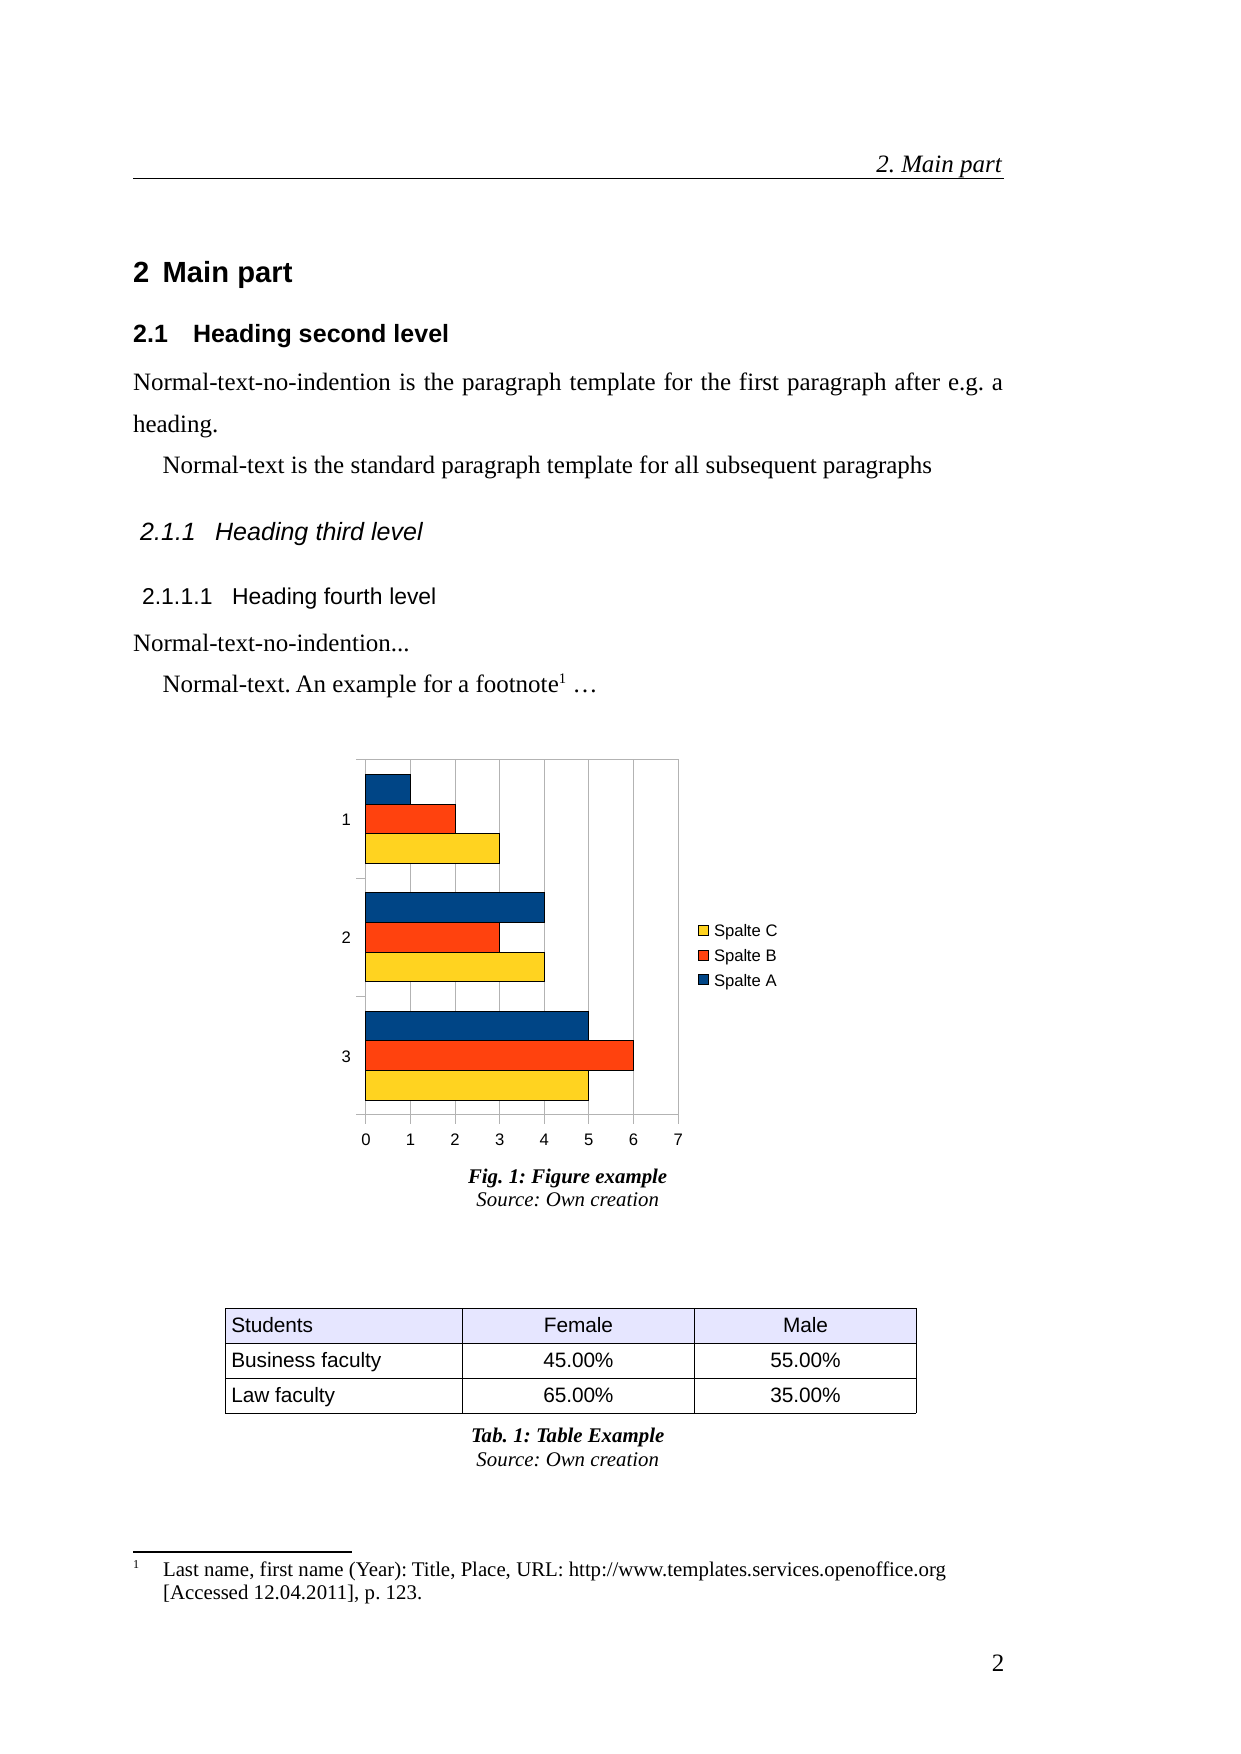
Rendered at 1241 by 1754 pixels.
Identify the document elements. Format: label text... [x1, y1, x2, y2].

subtitle Heading third level [140, 518, 1004, 546]
table_cell Law faculty [226, 1379, 462, 1413]
text Last name, first name (Year): Title, Place, URL: http://www.templates.services.openoffice.org [Accessed 12.04.2011], p. 123. [133, 1558, 1004, 1604]
subtitle Main part [133, 256, 1004, 288]
table_cell 55.00% [695, 1344, 916, 1378]
table_cell Business faculty [226, 1344, 462, 1378]
table_header Female [463, 1309, 694, 1343]
table_cell 65.00% [463, 1379, 694, 1413]
text Normal-text is the standard paragraph template for all subsequent paragraphs [133, 451, 1004, 479]
table_header Students [226, 1309, 462, 1343]
text Source: Own creation [133, 1447, 1004, 1470]
text Source: Own creation [332, 1188, 804, 1211]
subtitle Heading fourth level [142, 583, 1004, 609]
table_header Male [695, 1309, 916, 1343]
table_cell 35.00% [695, 1379, 916, 1413]
text Normal-text-no-indention is the paragraph template for the first paragraph after e.g. a heading. [133, 368, 1004, 437]
text Tab. 1: Table Example [133, 1424, 1004, 1447]
subtitle Heading second level [133, 320, 1004, 348]
text Fig. 1: Figure example [332, 1166, 804, 1188]
text Normal-text-no-indention... [133, 629, 1004, 657]
text Normal-text. An example for a footnote … [133, 671, 1004, 698]
table_cell 45.00% [463, 1344, 694, 1378]
